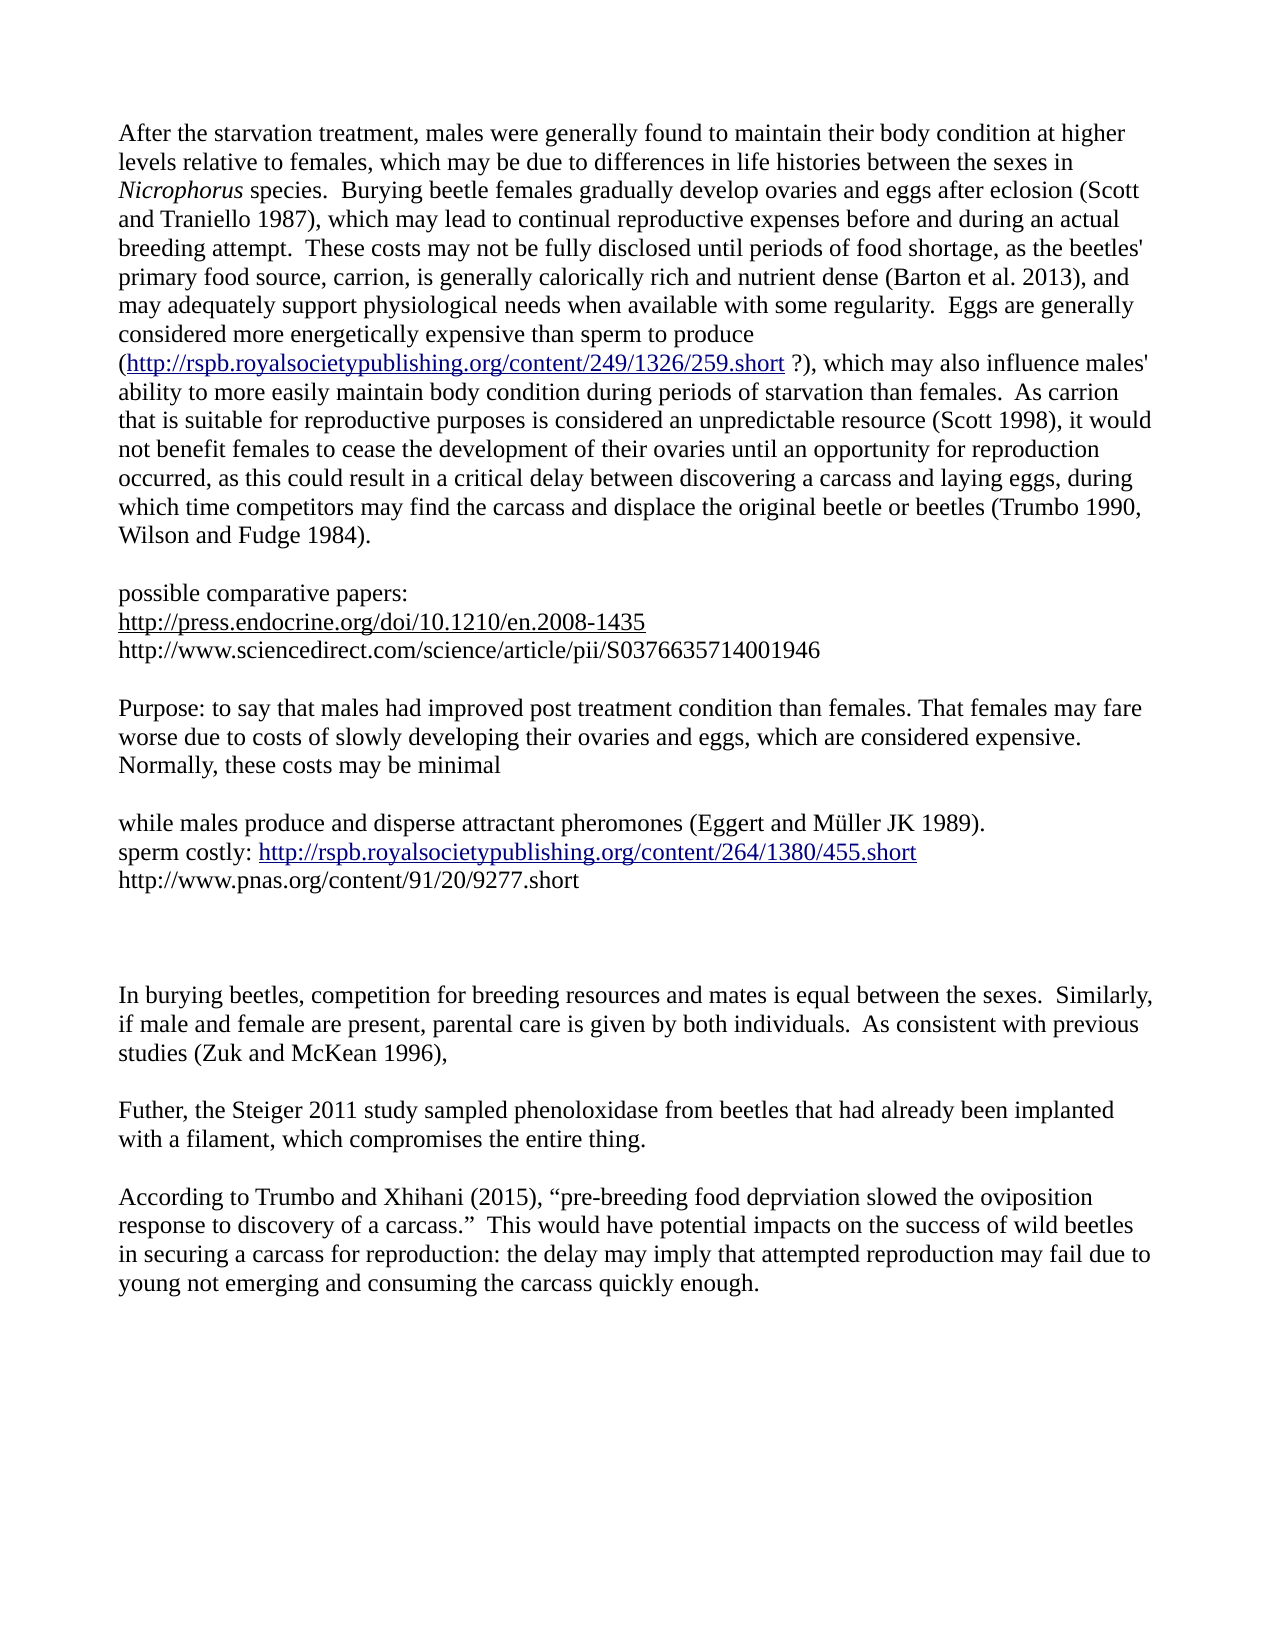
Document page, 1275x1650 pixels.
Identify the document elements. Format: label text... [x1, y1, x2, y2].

text http://press.endocrine.org/doi/10.1210/en.2008-1435 [118, 607, 1157, 636]
text possible comparative papers: [118, 578, 1157, 607]
text After the starvation treatment, males were generally found to maintain their body condition at higher levels relative to females, which may be due to differences in life histories between the sexes in Nicrophorus species. Burying beetle females gradually develop ovaries and eggs after eclosion (Scott and Traniello 1987), which may lead to continual reproductive expenses before and during an actual breeding attempt. These costs may not be fully disclosed until periods of food shortage, as the beetles' primary food source, carrion, is generally calorically rich and nutrient dense (Barton et al. 2013), and may adequately support physiological needs when available with some regularity. Eggs are generally considered more energetically expensive than sperm to produce (http://rspb.royalsocietypublishing.org/content/249/1326/259.short ?), which may also influence males' ability to more easily maintain body condition during periods of starvation than females. As carrion that is suitable for reproductive purposes is considered an unpredictable resource (Scott 1998), it would not benefit females to cease the development of their ovaries until an opportunity for reproduction occurred, as this could result in a critical delay between discovering a carcass and laying eggs, during which time competitors may find the carcass and displace the original beetle or beetles (Trumbo 1990, Wilson and Fudge 1984). [118, 118, 1157, 549]
text Purpose: to say that males had improved post treatment condition than females. That females may fare worse due to costs of slowly developing their ovaries and eggs, which are considered expensive. Normally, these costs may be minimal [118, 693, 1157, 779]
text Futher, the Steiger 2011 study sampled phenoloxidase from beetles that had already been implanted with a filament, which compromises the entire thing. [118, 1096, 1157, 1153]
text According to Trumbo and Xhihani (2015), “pre-breeding food deprviation slowed the oviposition response to discovery of a carcass.” This would have potential impacts on the success of wild beetles in securing a carcass for reproduction: the delay may imply that attempted reproduction may fail due to young not emerging and consuming the carcass quickly enough. [118, 1182, 1157, 1297]
text while males produce and disperse attractant pheromones (Eggert and Müller JK 1989). [118, 808, 1157, 837]
text sperm costly: http://rspb.royalsocietypublishing.org/content/264/1380/455.short [118, 837, 1157, 866]
text In burying beetles, competition for breeding resources and mates is equal between the sexes. Similarly, if male and female are present, parental care is given by both individuals. As consistent with previous studies (Zuk and McKean 1996), [118, 981, 1157, 1067]
text http://www.sciencedirect.com/science/article/pii/S0376635714001946 [118, 636, 1157, 664]
text http://www.pnas.org/content/91/20/9277.short [118, 866, 1157, 894]
